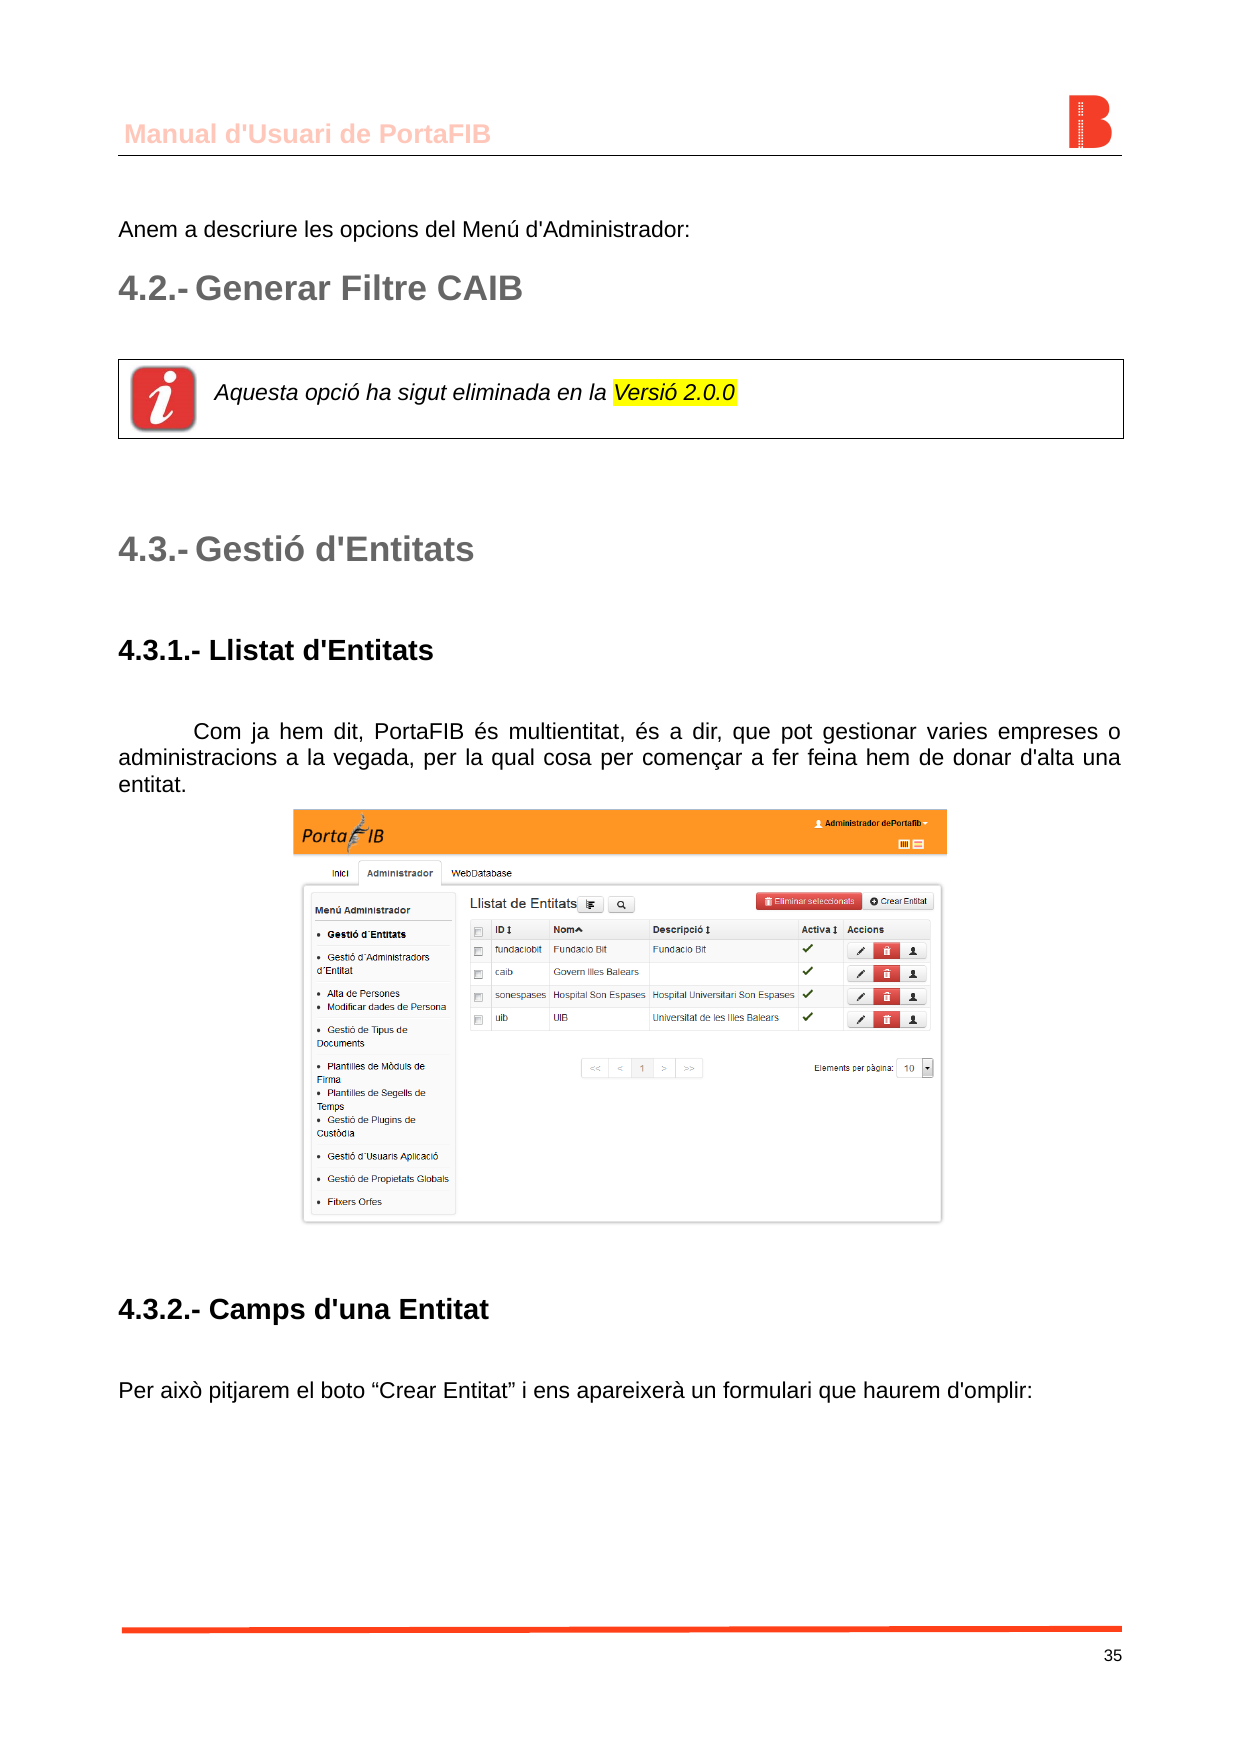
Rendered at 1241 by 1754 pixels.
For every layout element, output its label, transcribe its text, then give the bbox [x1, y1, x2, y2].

subtitle Camps d'una Entitat [118, 1292, 1122, 1326]
text Anem a descriure les opcions del Menú d'Administrador: [118, 216, 1122, 242]
subtitle Generar Filtre CAIB [118, 267, 1122, 308]
text Per això pitjarem el boto “Crear Entitat” i ens apareixerà un formulari que haurem d'omplir: [118, 1377, 1122, 1404]
table_header Aquesta opció ha sigut eliminada en la Versió 2.0.0 [209, 360, 1123, 438]
table_header [119, 360, 209, 438]
picture [129, 365, 198, 433]
picture [293, 809, 947, 1229]
subtitle Llistat d'Entitats [118, 633, 1122, 667]
subtitle Gestió d'Entitats [118, 528, 1122, 569]
picture [1063, 94, 1117, 150]
text Com ja hem dit, PortaFIB és multientitat, és a dir, que pot gestionar varies empreses o administracions a la vegada, per la qual cosa per començar a fer feina hem de donar d'alta una entitat. [118, 718, 1122, 797]
